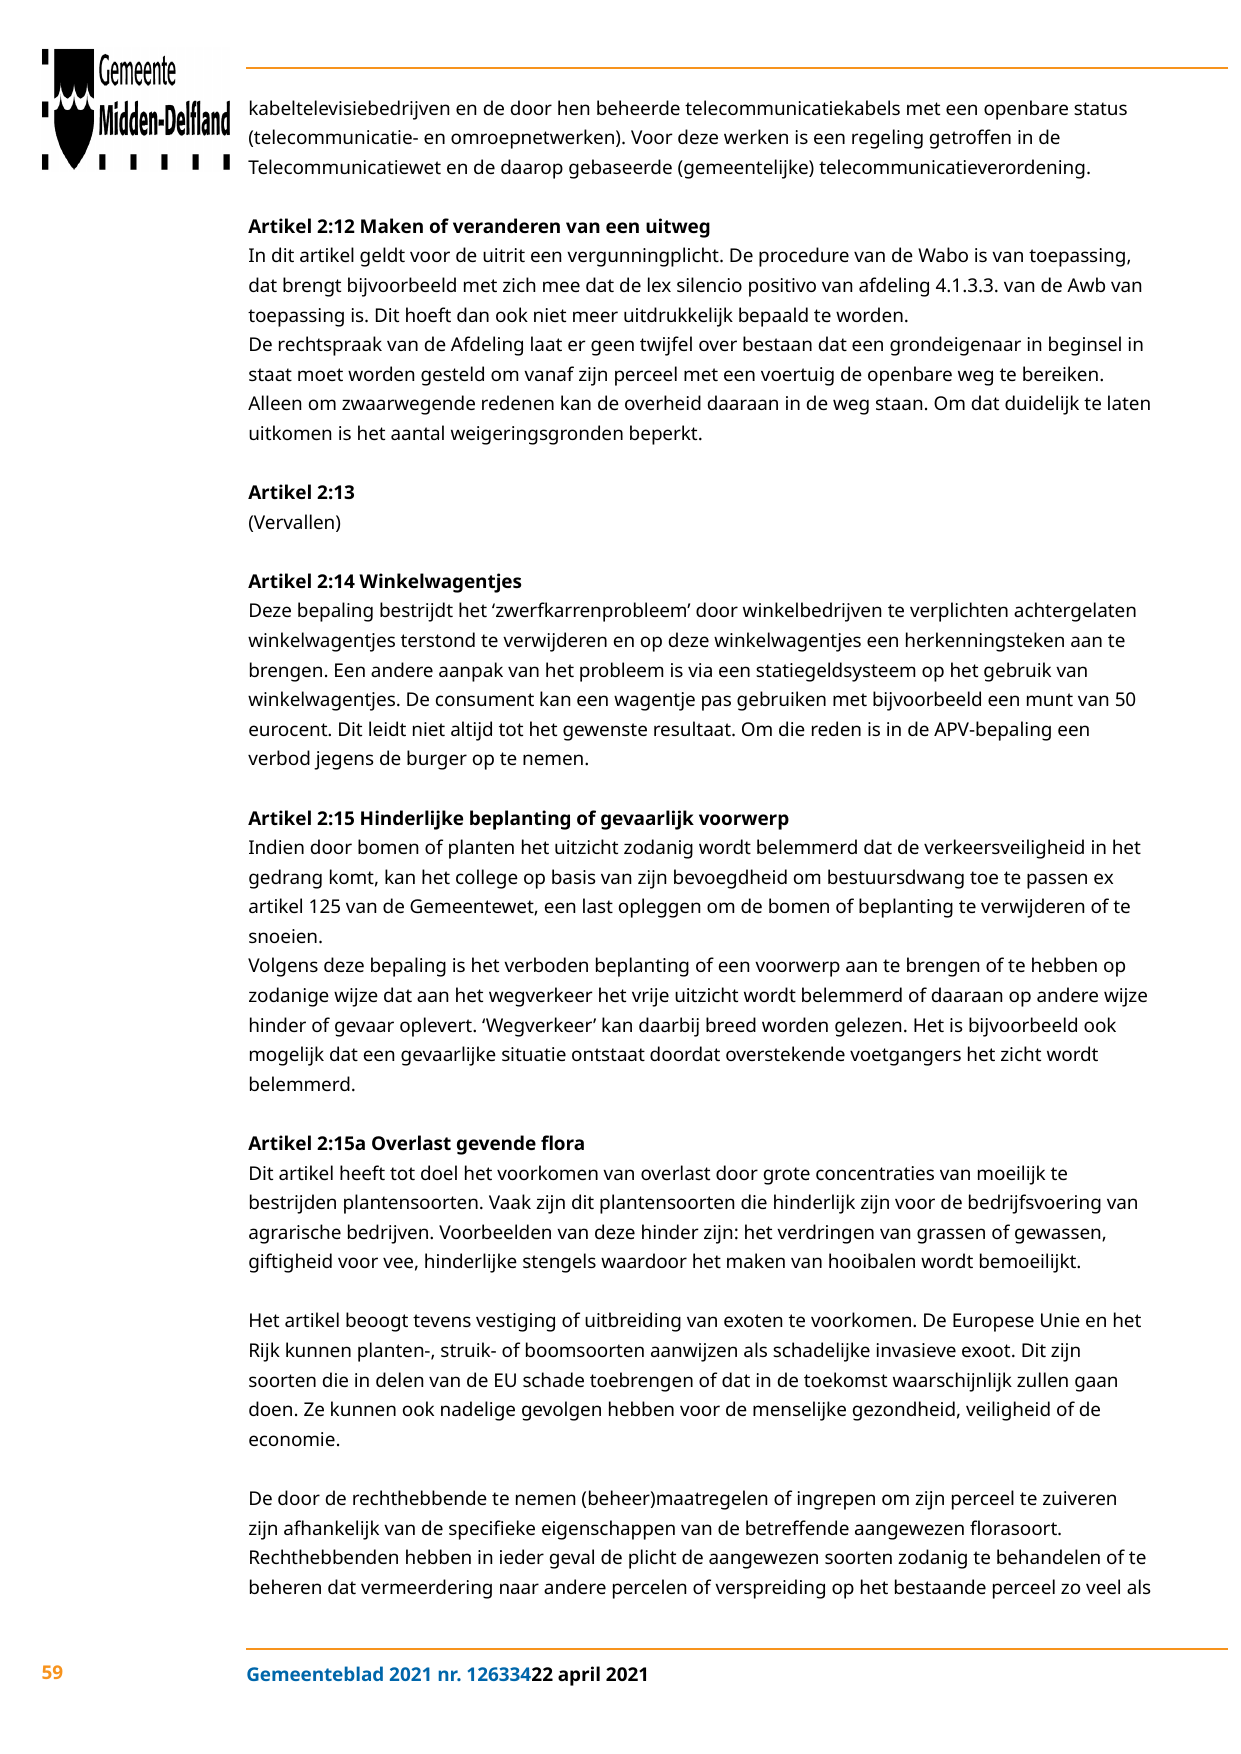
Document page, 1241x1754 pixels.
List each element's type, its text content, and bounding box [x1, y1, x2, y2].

text Artikel 2:15a Overlast gevende flora [248, 1130, 1152, 1156]
text Het artikel beoogt tevens vestiging of uitbreiding van exoten te voorkomen. De Europese Unie en het Rijk kunnen planten-, struik- of boomsoorten aanwijzen als schadelijke invasieve exoot. Dit zijn soorten die in delen van de EU schade toebrengen of dat in de toekomst waarschijnlijk zullen gaan doen. Ze kunnen ook nadelige gevolgen hebben voor de menselijke gezondheid, veiligheid of de economie. [248, 1308, 1152, 1452]
text Indien door bomen of planten het uitzicht zodanig wordt belemmerd dat de verkeersveiligheid in het gedrang komt, kan het college op basis van zijn bevoegdheid om bestuursdwang toe te passen ex artikel 125 van de Gemeentewet, een last opleggen om de bomen of beplanting te verwijderen of te snoeien. [248, 834, 1152, 949]
text Artikel 2:15 Hinderlijke beplanting of gevaarlijk voorwerp [248, 805, 1152, 831]
text In dit artikel geldt voor de uitrit een vergunningplicht. De procedure van de Wabo is van toepassing, dat brengt bijvoorbeeld met zich mee dat de lex silencio positivo van afdeling 4.1.3.3. van de Awb van toepassing is. Dit hoeft dan ook niet meer uitdrukkelijk bepaald te worden. [248, 243, 1152, 328]
text De rechtspraak van de Afdeling laat er geen twijfel over bestaan dat een grondeigenaar in beginsel in staat moet worden gesteld om vanaf zijn perceel met een voertuig de openbare weg te bereiken. Alleen om zwaarwegende redenen kan de overheid daaraan in de weg staan. Om dat duidelijk te laten uitkomen is het aantal weigeringsgronden beperkt. [248, 331, 1152, 446]
text Dit artikel heeft tot doel het voorkomen van overlast door grote concentraties van moeilijk te bestrijden plantensoorten. Vaak zijn dit plantensoorten die hinderlijk zijn voor de bedrijfsvoering van agrarische bedrijven. Voorbeelden van deze hinder zijn: het verdringen van grassen of gewassen, giftigheid voor vee, hinderlijke stengels waardoor het maken van hooibalen wordt bemoeilijkt. [248, 1160, 1152, 1274]
text Deze bepaling bestrijdt het ‘zwerfkarrenprobleem’ door winkelbedrijven te verplichten achtergelaten winkelwagentjes terstond te verwijderen en op deze winkelwagentjes een herkenningsteken aan te brengen. Een andere aanpak van het probleem is via een statiegeldsysteem op het gebruik van winkelwagentjes. De consument kan een wagentje pas gebruiken met bijvoorbeeld een munt van 50 eurocent. Dit leidt niet altijd tot het gewenste resultaat. Om die reden is in de APV-bepaling een verbod jegens de burger op te nemen. [248, 598, 1152, 771]
text Artikel 2:14 Winkelwagentjes [248, 568, 1152, 594]
text De door de rechthebbende te nemen (beheer)maatregelen of ingrepen om zijn perceel te zuiveren zijn afhankelijk van de specifieke eigenschappen van de betreffende aangewezen florasoort. Rechthebbenden hebben in ieder geval de plicht de aangewezen soorten zodanig te behandelen of te beheren dat vermeerdering naar andere percelen of verspreiding op het bestaande perceel zo veel als [248, 1485, 1152, 1600]
text kabeltelevisiebedrijven en de door hen beheerde telecommunicatiekabels met een openbare status (telecommunicatie- en omroepnetwerken). Voor deze werken is een regeling getroffen in de Telecommunicatiewet en de daarop gebaseerde (gemeentelijke) telecommunicatieverordening. [248, 95, 1152, 180]
picture [41, 47, 231, 172]
text Artikel 2:13 [248, 479, 1152, 505]
text Artikel 2:12 Maken of veranderen van een uitweg [248, 213, 1152, 239]
text Volgens deze bepaling is het verboden beplanting of een voorwerp aan te brengen of te hebben op zodanige wijze dat aan het wegverkeer het vrije uitzicht wordt belemmerd of daaraan op andere wijze hinder of gevaar oplevert. ‘Wegverkeer’ kan daarbij breed worden gelezen. Het is bijvoorbeeld ook mogelijk dat een gevaarlijke situatie ontstaat doordat overstekende voetgangers het zicht wordt belemmerd. [248, 953, 1152, 1097]
text (Vervallen) [248, 509, 1152, 535]
